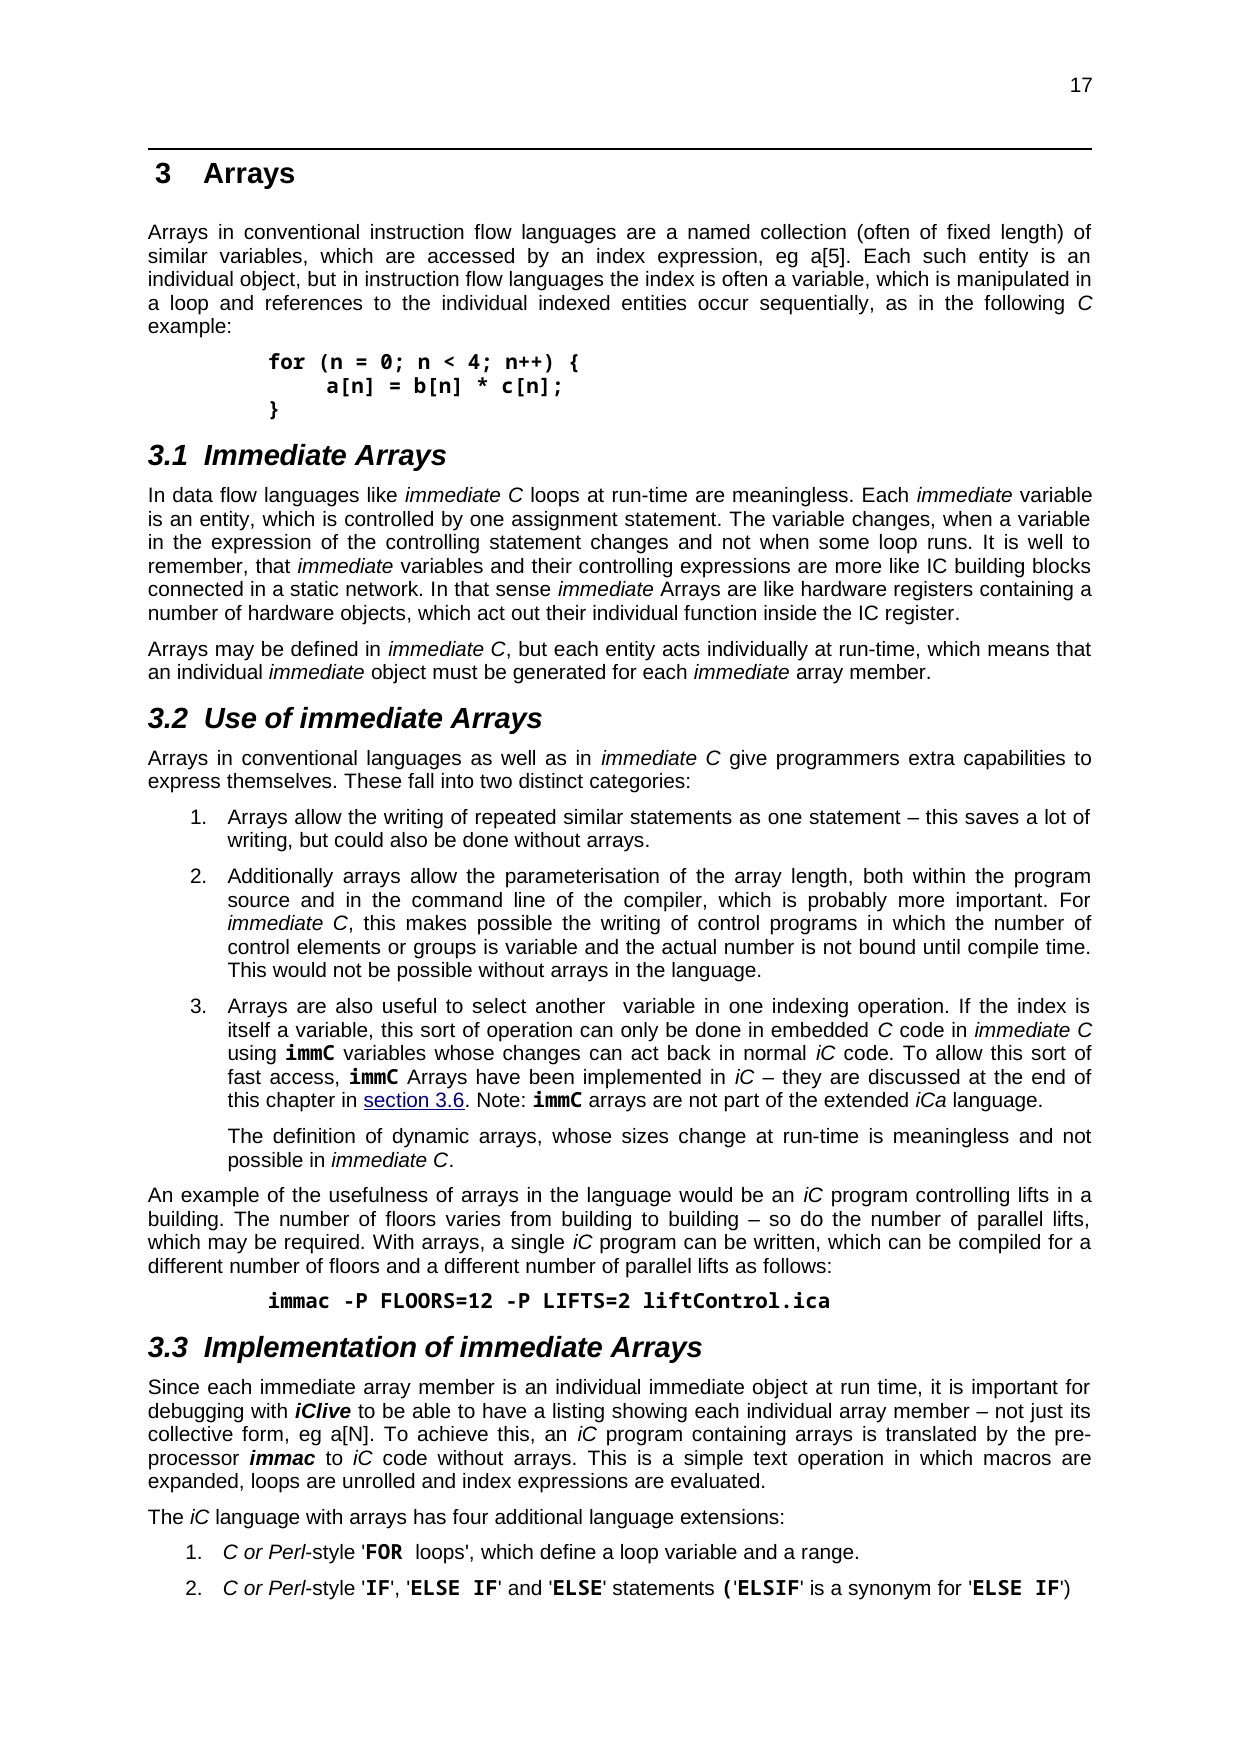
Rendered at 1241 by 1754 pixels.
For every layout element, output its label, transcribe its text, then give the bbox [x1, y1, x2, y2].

list Arrays are also useful to select another variable in one indexing operation. If the index is itself a variable, this sort of operation can only be done in embedded C code in immediate C using immC variables whose changes can act back in normal iC code. To allow this sort of fast access, immC Arrays have been implemented in iC – they are discussed at the end of this chapter in section 3.6. Note: immC arrays are not part of the extended iCa language. [222, 994, 1092, 1113]
text for (n = 0; n < 4; n++) { a[n] = b[n] * c[n]; } [268, 351, 1092, 421]
list The definition of dynamic arrays, whose sizes change at run-time is meaningless and not possible in immediate C. [222, 1124, 1092, 1172]
list C or Perl-style 'IF', 'ELSE IF' and 'ELSE' statements ('ELSIF' is a synonym for 'ELSE IF') [185, 1576, 1092, 1600]
list C or Perl-style 'FOR loops', which define a loop variable and a range. [185, 1541, 1092, 1564]
text Since each immediate array member is an individual immediate object at run time, it is important for debugging with iClive to be able to have a listing showing each individual array member – not just its collective form, eg a[N]. To achieve this, an iC program containing arrays is translated by the pre-processor immac to iC code without arrays. This is a simple text operation in which macros are expanded, loops are unrolled and index expressions are evaluated. [148, 1376, 1092, 1494]
subtitle Arrays [148, 150, 1092, 197]
list Arrays allow the writing of repeated similar statements as one statement – this saves a lot of writing, but could also be done without arrays. [222, 805, 1092, 853]
subtitle Implementation of immediate Arrays [148, 1331, 1092, 1364]
list Additionally arrays allow the parameterisation of the array length, both within the program source and in the command line of the compiler, which is probably more important. For immediate C, this makes possible the writing of control programs in which the number of control elements or groups is variable and the actual number is not bound until compile time. This would not be possible without arrays in the language. [222, 864, 1092, 983]
text Arrays may be defined in immediate C, but each entity acts individually at run-time, which means that an individual immediate object must be generated for each immediate array member. [148, 637, 1092, 684]
text The iC language with arrays has four additional language extensions: [148, 1506, 1092, 1529]
text immac -P FLOORS=12 -P LIFTS=2 liftControl.ica [268, 1290, 1092, 1313]
text In data flow languages like immediate C loops at run-time are meaningless. Each immediate variable is an entity, which is controlled by one assignment statement. The variable changes, when a variable in the expression of the controlling statement changes and not when some loop runs. It is well to remember, that immediate variables and their controlling expressions are more like IC building blocks connected in a static network. In that sense immediate Arrays are like hardware registers containing a number of hardware objects, which act out their individual function inside the IC register. [148, 483, 1092, 625]
text An example of the usefulness of arrays in the language would be an iC program controlling lifts in a building. The number of floors varies from building to building – so do the number of parallel lifts, which may be required. With arrays, a single iC program can be written, which can be compiled for a different number of floors and a different number of parallel lifts as follows: [148, 1183, 1092, 1278]
text Arrays in conventional instruction flow languages are a named collection (often of fixed length) of similar variables, which are accessed by an index expression, eg a[5]. Each such entity is an individual object, but in instruction flow languages the index is often a variable, which is manipulated in a loop and references to the individual indexed entities occur sequentially, as in the following C example: [148, 221, 1092, 339]
subtitle Immediate Arrays [148, 439, 1092, 472]
text Arrays in conventional languages as well as in immediate C give programmers extra capabilities to express themselves. These fall into two distinct categories: [148, 746, 1092, 794]
subtitle Use of immediate Arrays [148, 702, 1092, 734]
